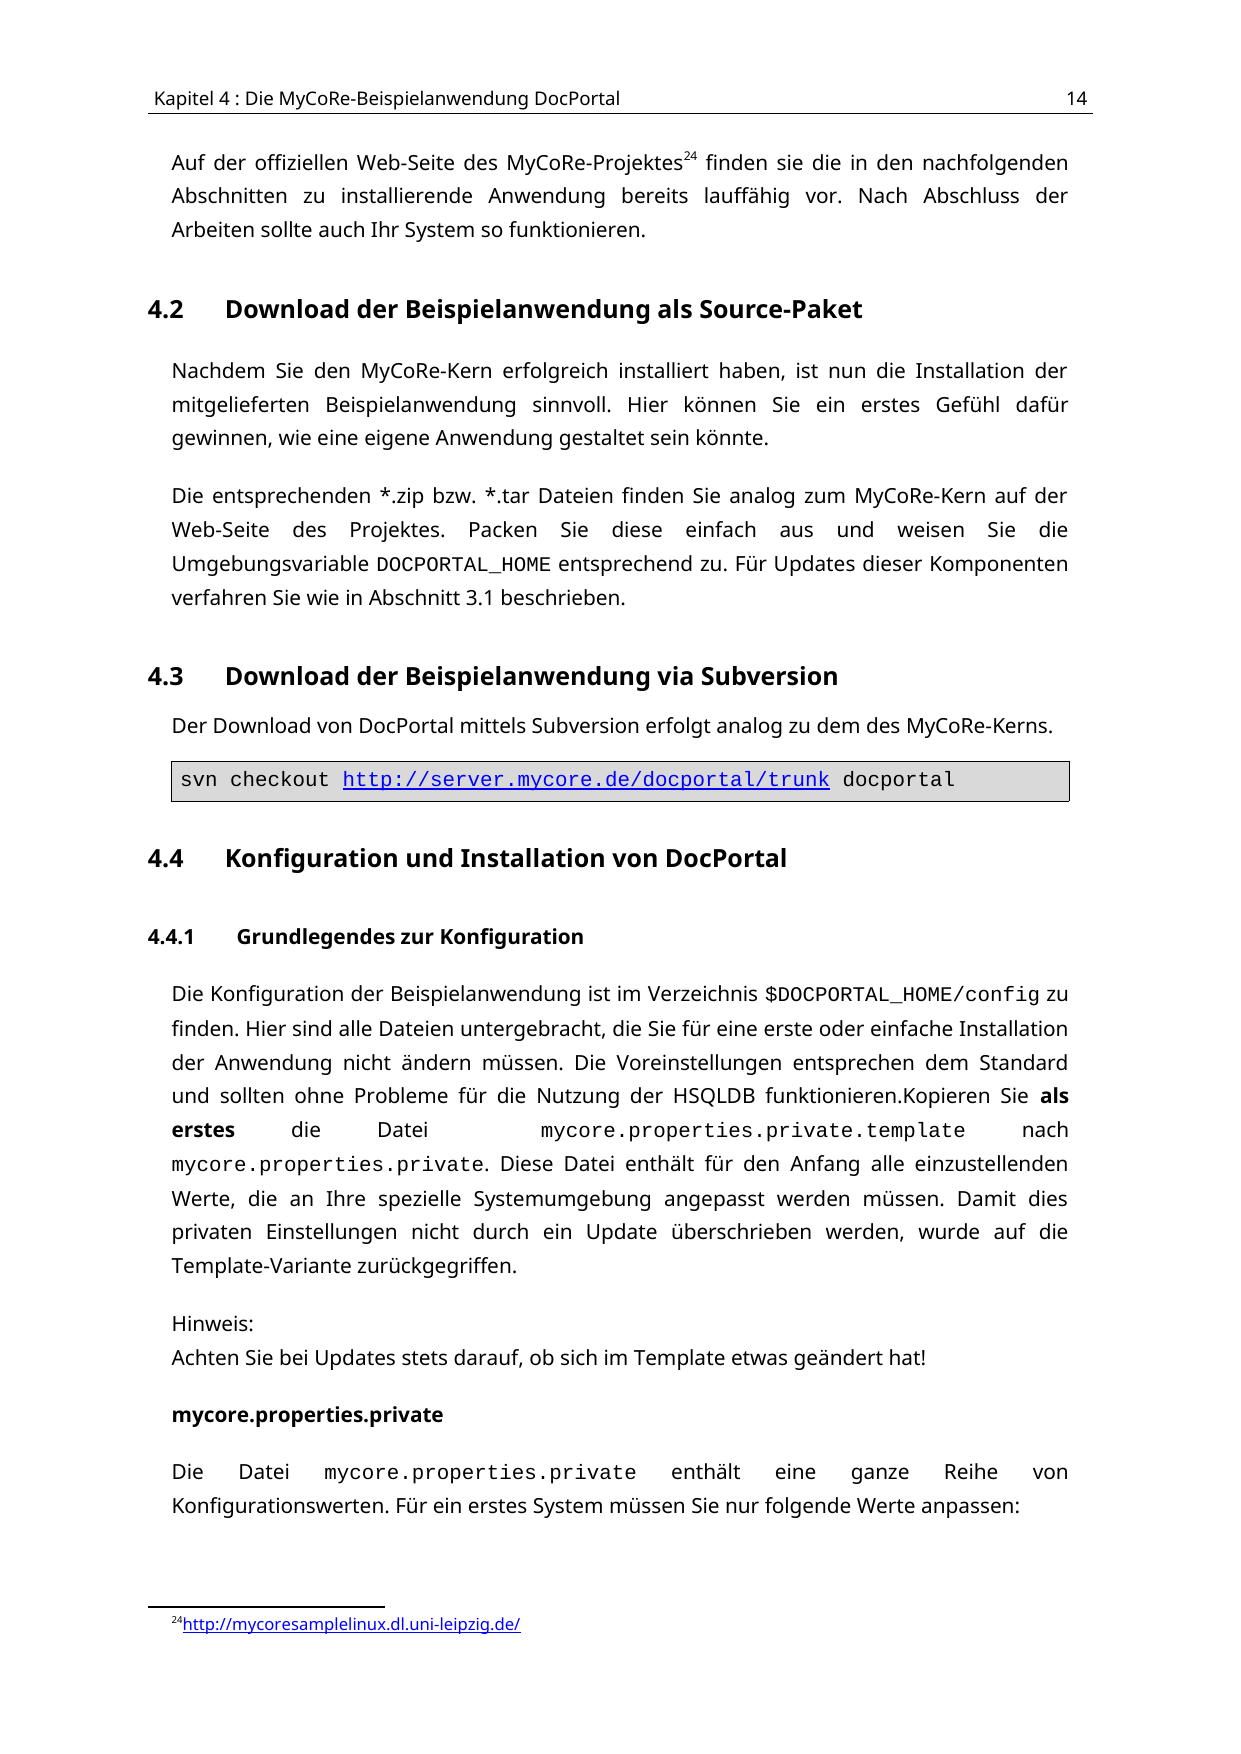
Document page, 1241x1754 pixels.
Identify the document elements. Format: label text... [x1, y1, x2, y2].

text Hinweis: Achten Sie bei Updates stets darauf, ob sich im Template etwas geändert hat! [171, 1309, 1069, 1371]
text Der Download von DocPortal mittels Subversion erfolgt analog zu dem des MyCoRe-Kerns. [171, 712, 1069, 740]
text Die Konfiguration der Beispielanwendung ist im Verzeichnis $DOCPORTAL_HOME/config zu finden. Hier sind alle Dateien untergebracht, die Sie für eine erste oder einfache Installation der Anwendung nicht ändern müssen. Die Voreinstellungen entsprechen dem Standard und sollten ohne Probleme für die Nutzung der HSQLDB funktionieren.Kopieren Sie als erstes die Datei mycore.properties.private.template nach mycore.properties.private. Diese Datei enthält für den Anfang alle einzustellenden Werte, die an Ihre spezielle Systemumgebung angepasst werden müssen. Damit dies privaten Einstellungen nicht durch ein Update überschrieben werden, wurde auf die Template-Variante zurückgegriffen. [171, 979, 1069, 1279]
subtitle Grundlegendes zur Konfiguration [148, 922, 1092, 950]
text mycore.properties.private [171, 1400, 1069, 1428]
text Auf der offiziellen Web-Seite des MyCoRe-Projektes finden sie die in den nachfolgenden Abschnitten zu installierende Anwendung bereits lauffähig vor. Nach Abschluss der Arbeiten sollte auch Ihr System so funktionieren. [171, 148, 1069, 243]
subtitle Download der Beispielanwendung via Subversion [148, 659, 1092, 693]
text svn checkout http://server.mycore.de/docportal/trunk docportal [172, 762, 1069, 801]
text Die entsprechenden *.zip bzw. *.tar Dateien finden Sie analog zum MyCoRe-Kern auf der Web-Seite des Projektes. Packen Sie diese einfach aus und weisen Sie die Umgebungsvariable DOCPORTAL_HOME entsprechend zu. Für Updates dieser Komponenten verfahren Sie wie in Abschnitt 3.1 beschrieben. [171, 481, 1069, 611]
text http://mycoresamplelinux.dl.uni-leipzig.de/ [171, 1613, 1069, 1636]
subtitle Konfiguration und Installation von DocPortal [148, 840, 1092, 874]
text Nachdem Sie den MyCoRe-Kern erfolgreich installiert haben, ist nun die Installation der mitgelieferten Beispielanwendung sinnvoll. Hier können Sie ein erstes Gefühl dafür gewinnen, wie eine eigene Anwendung gestaltet sein könnte. [171, 356, 1069, 452]
subtitle Download der Beispielanwendung als Source-Paket [148, 292, 1092, 326]
text Die Datei mycore.properties.private enthält eine ganze Reihe von Konfigurationswerten. Für ein erstes System müssen Sie nur folgende Werte anpassen: [171, 1457, 1069, 1520]
